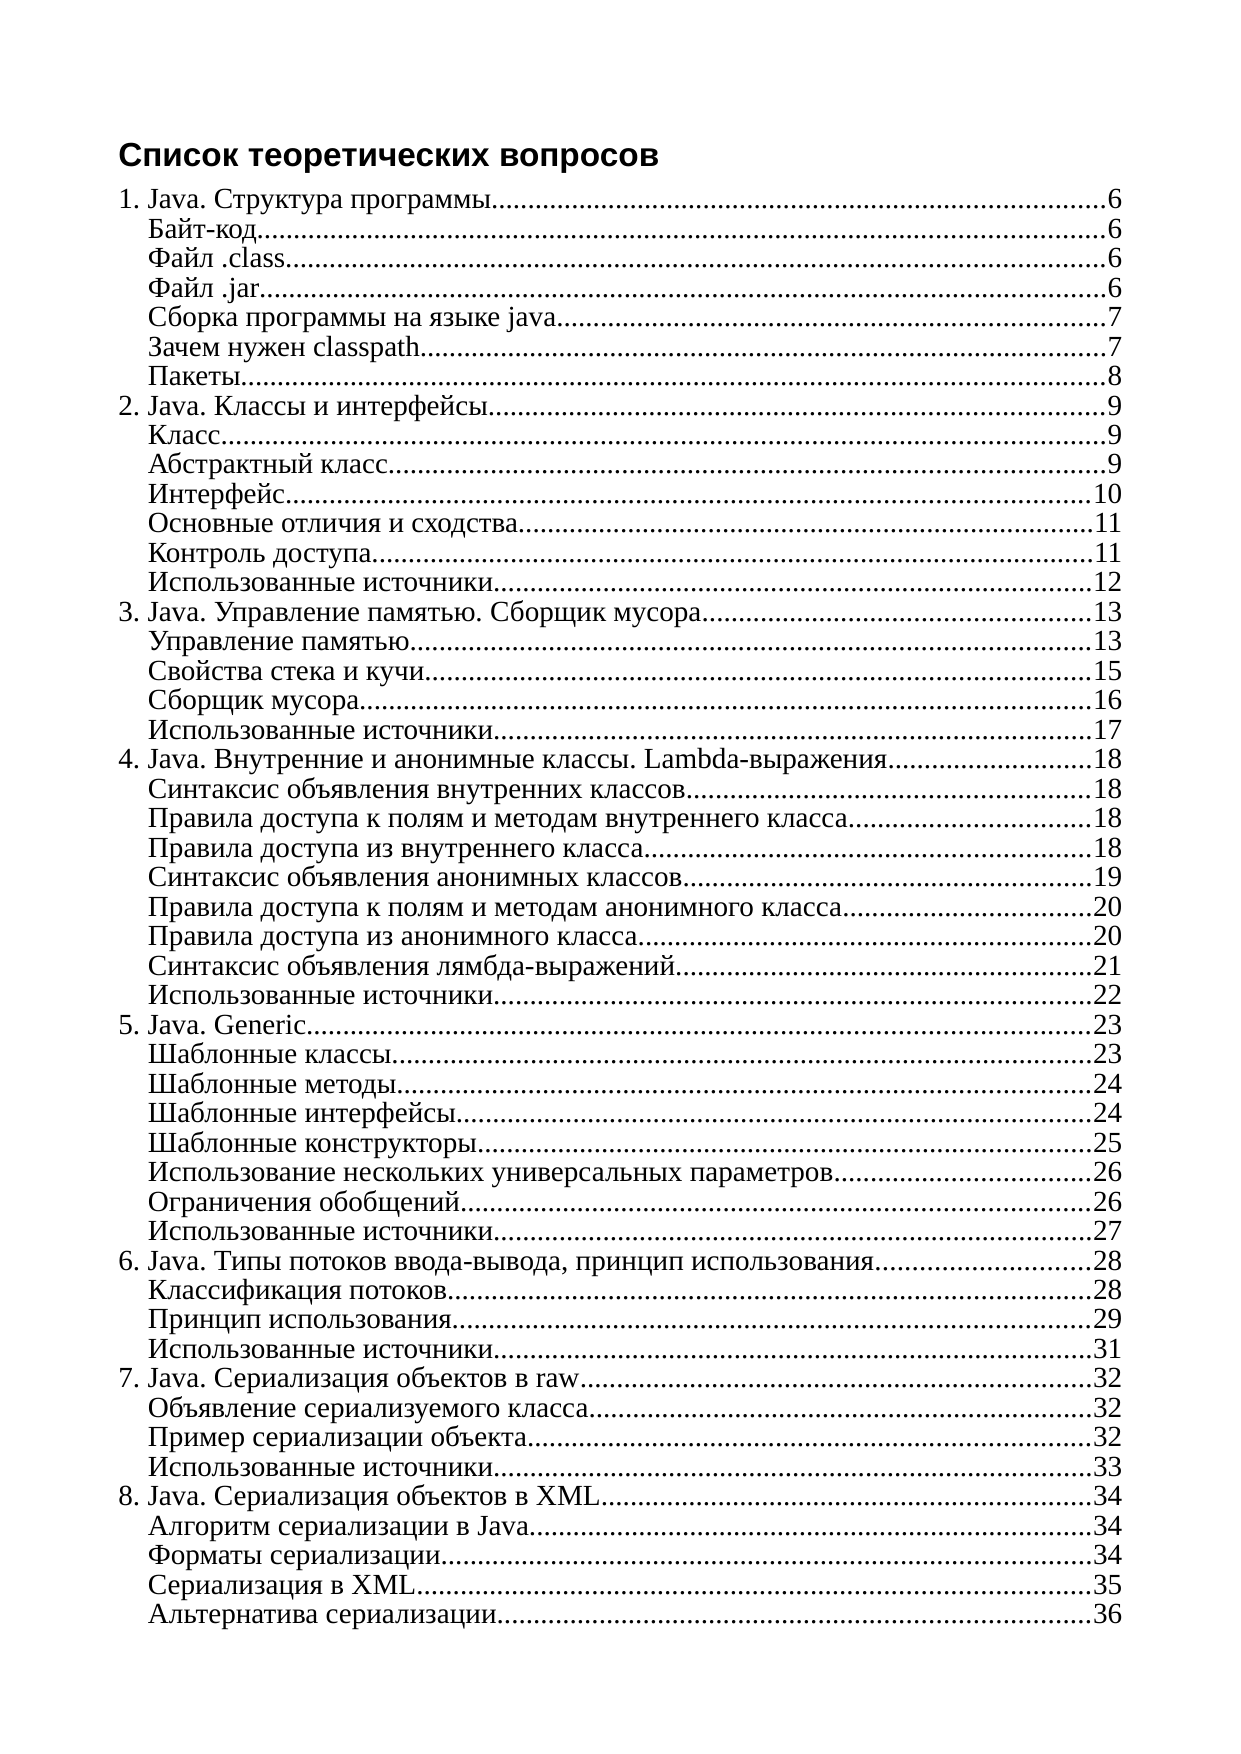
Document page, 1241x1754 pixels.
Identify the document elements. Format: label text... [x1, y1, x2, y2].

text 4. Java. Внутренние и анонимные классы. Lambda-выражения 18 [118, 745, 1122, 775]
text Абстрактный класс 9 [148, 450, 1122, 480]
text Файл .class 6 [148, 244, 1122, 273]
text Правила доступа к полям и методам анонимного класса 20 [148, 893, 1122, 922]
text Синтаксис объявления анонимных классов 19 [148, 863, 1122, 893]
text Использованные источники 33 [148, 1453, 1122, 1482]
text Ограничения обобщений 26 [148, 1187, 1122, 1217]
text Пример сериализации объекта 32 [148, 1423, 1122, 1453]
text Использованные источники 12 [148, 568, 1122, 598]
text Принцип использования 29 [148, 1305, 1122, 1335]
text Свойства стека и кучи 15 [148, 657, 1122, 686]
text Альтернатива сериализации 36 [148, 1600, 1122, 1629]
text Использованные источники 22 [148, 981, 1122, 1011]
text Шаблонные методы 24 [148, 1069, 1122, 1099]
text Объявление сериализуемого класса 32 [148, 1394, 1122, 1423]
text Синтаксис объявления лямбда-выражений 21 [148, 952, 1122, 981]
text 6. Java. Типы потоков ввода-вывода, принцип использования 28 [118, 1246, 1122, 1276]
text 8. Java. Сериализация объектов в XML 34 [118, 1482, 1122, 1512]
text Использованные источники. 17 [148, 716, 1122, 745]
text Шаблонные классы 23 [148, 1040, 1122, 1069]
text 1. Java. Структура программы 6 [118, 185, 1122, 214]
text Правила доступа из внутреннего класса 18 [148, 834, 1122, 863]
text Интерфейс 10 [148, 480, 1122, 509]
text Алгоритм сериализации в Java 34 [148, 1512, 1122, 1541]
text Контроль доступа 11 [148, 539, 1122, 568]
text Сборка программы на языке java 7 [148, 303, 1122, 332]
text Правила доступа к полям и методам внутреннего класса 18 [148, 804, 1122, 834]
text 5. Java. Generic 23 [118, 1011, 1122, 1040]
text Файл .jar 6 [148, 273, 1122, 303]
text Класс 9 [148, 421, 1122, 450]
text Зачем нужен classpath 7 [148, 332, 1122, 362]
text Шаблонные конструкторы 25 [148, 1128, 1122, 1158]
text Синтаксис объявления внутренних классов 18 [148, 775, 1122, 804]
text Использованные источники 27 [148, 1217, 1122, 1246]
text Байт-код 6 [148, 214, 1122, 244]
text Правила доступа из анонимного класса 20 [148, 922, 1122, 952]
text 3. Java. Управление памятью. Сборщик мусора 13 [118, 598, 1122, 627]
text Шаблонные интерфейсы 24 [148, 1099, 1122, 1128]
text Сериализация в XML 35 [148, 1571, 1122, 1600]
text Сборщик мусора 16 [148, 686, 1122, 716]
text Основные отличия и сходства 11 [148, 509, 1122, 539]
text Использование нескольких универсальных параметров 26 [148, 1158, 1122, 1187]
text Классификация потоков 28 [148, 1276, 1122, 1305]
text Управление памятью 13 [148, 627, 1122, 657]
subtitle Список теоретических вопросов [118, 143, 1122, 173]
text 7. Java. Сериализация объектов в raw 32 [118, 1364, 1122, 1394]
text Форматы сериализации 34 [148, 1541, 1122, 1571]
text Пакеты 8 [148, 362, 1122, 391]
text 2. Java. Классы и интерфейсы 9 [118, 391, 1122, 421]
text Использованные источники 31 [148, 1335, 1122, 1364]
